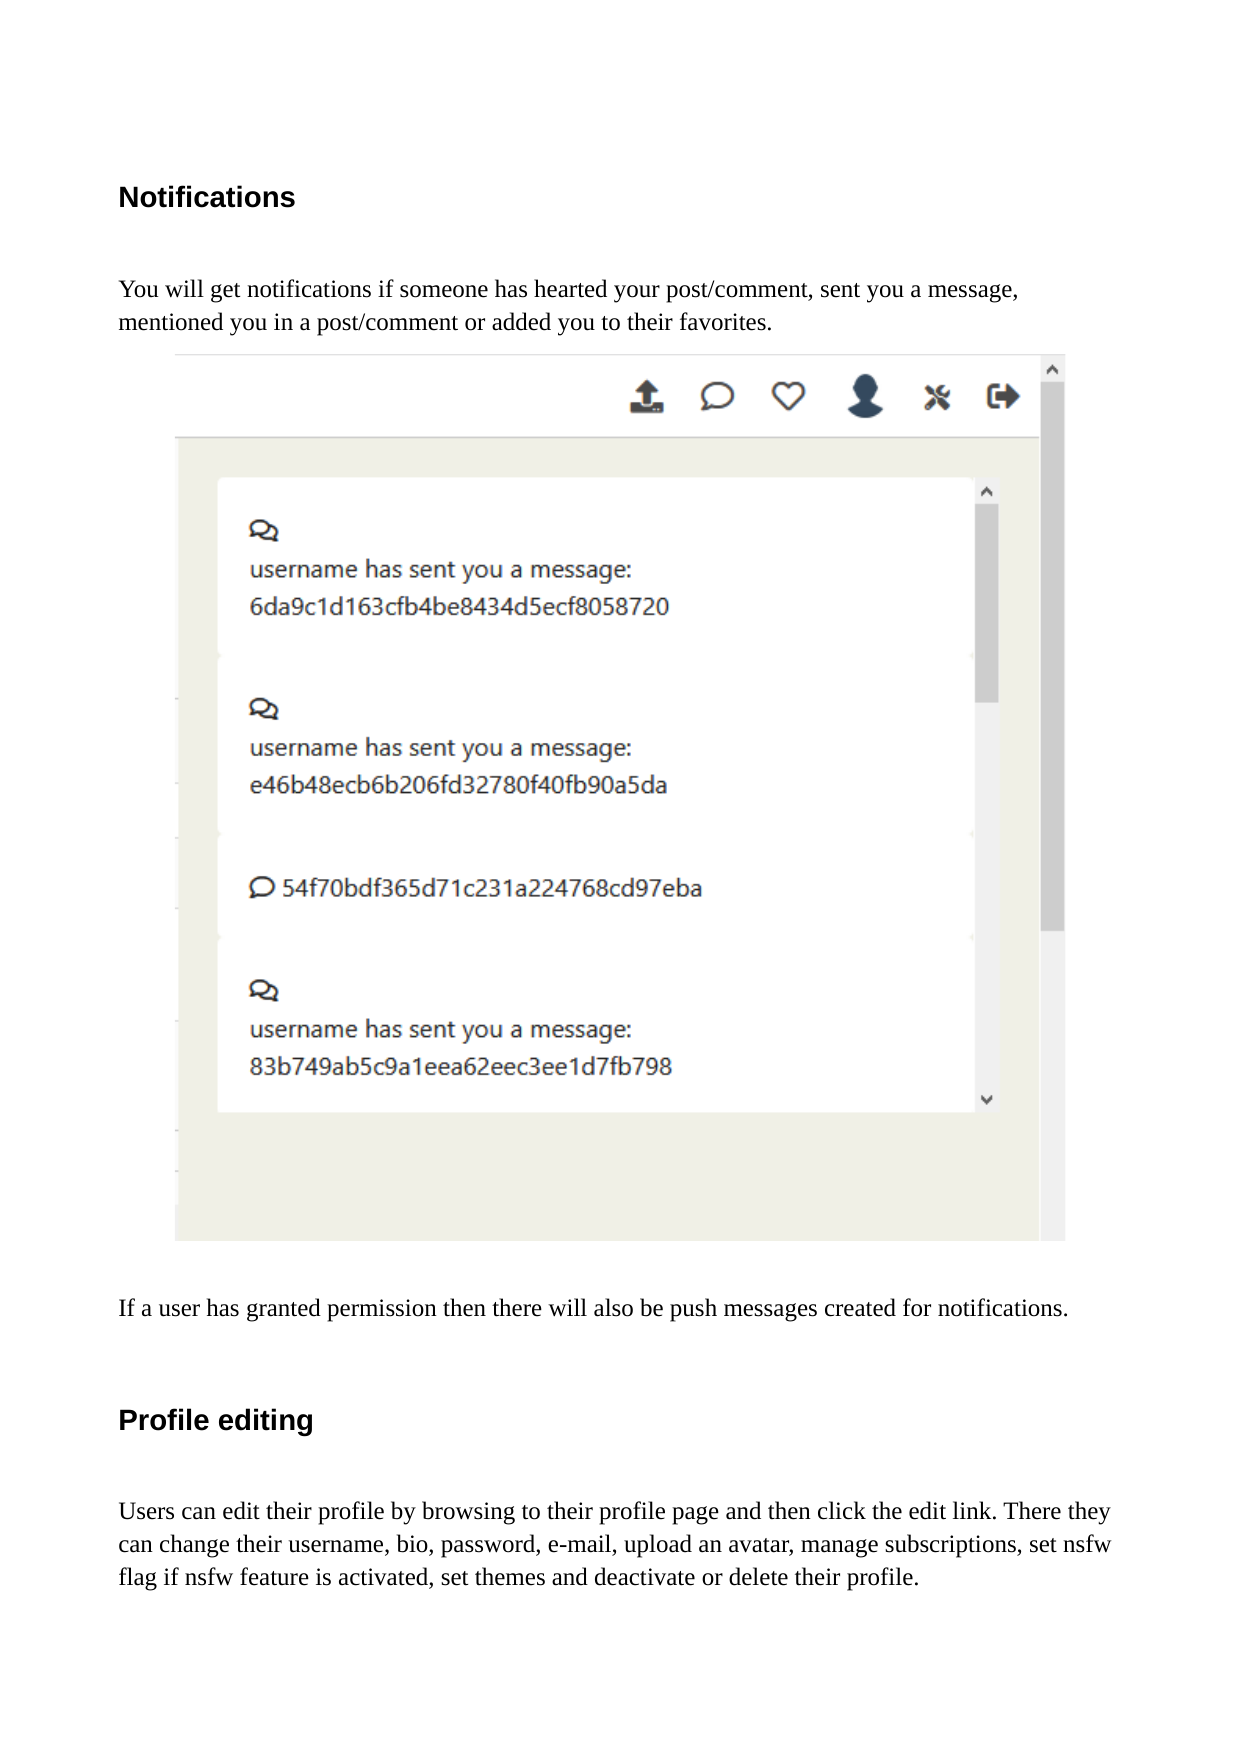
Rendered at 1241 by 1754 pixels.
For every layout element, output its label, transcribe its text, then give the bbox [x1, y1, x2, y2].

text If a user has granted permission then there will also be push messages created for notifications. [118, 1293, 1122, 1321]
text You will get notifications if someone has hearted your post/comment, sent you a message, mentioned you in a post/comment or added you to their favorites. [118, 274, 1122, 336]
picture [174, 354, 1066, 1241]
text Users can edit their profile by browsing to their profile page and then click the edit link. There they can change their username, bio, password, e-mail, upload an avatar, manage subscriptions, set nsfw flag if nsfw feature is activated, set themes and deactivate or delete their profile. [118, 1496, 1122, 1591]
subtitle Profile editing [118, 1402, 1122, 1436]
subtitle Notifications [118, 180, 1122, 214]
